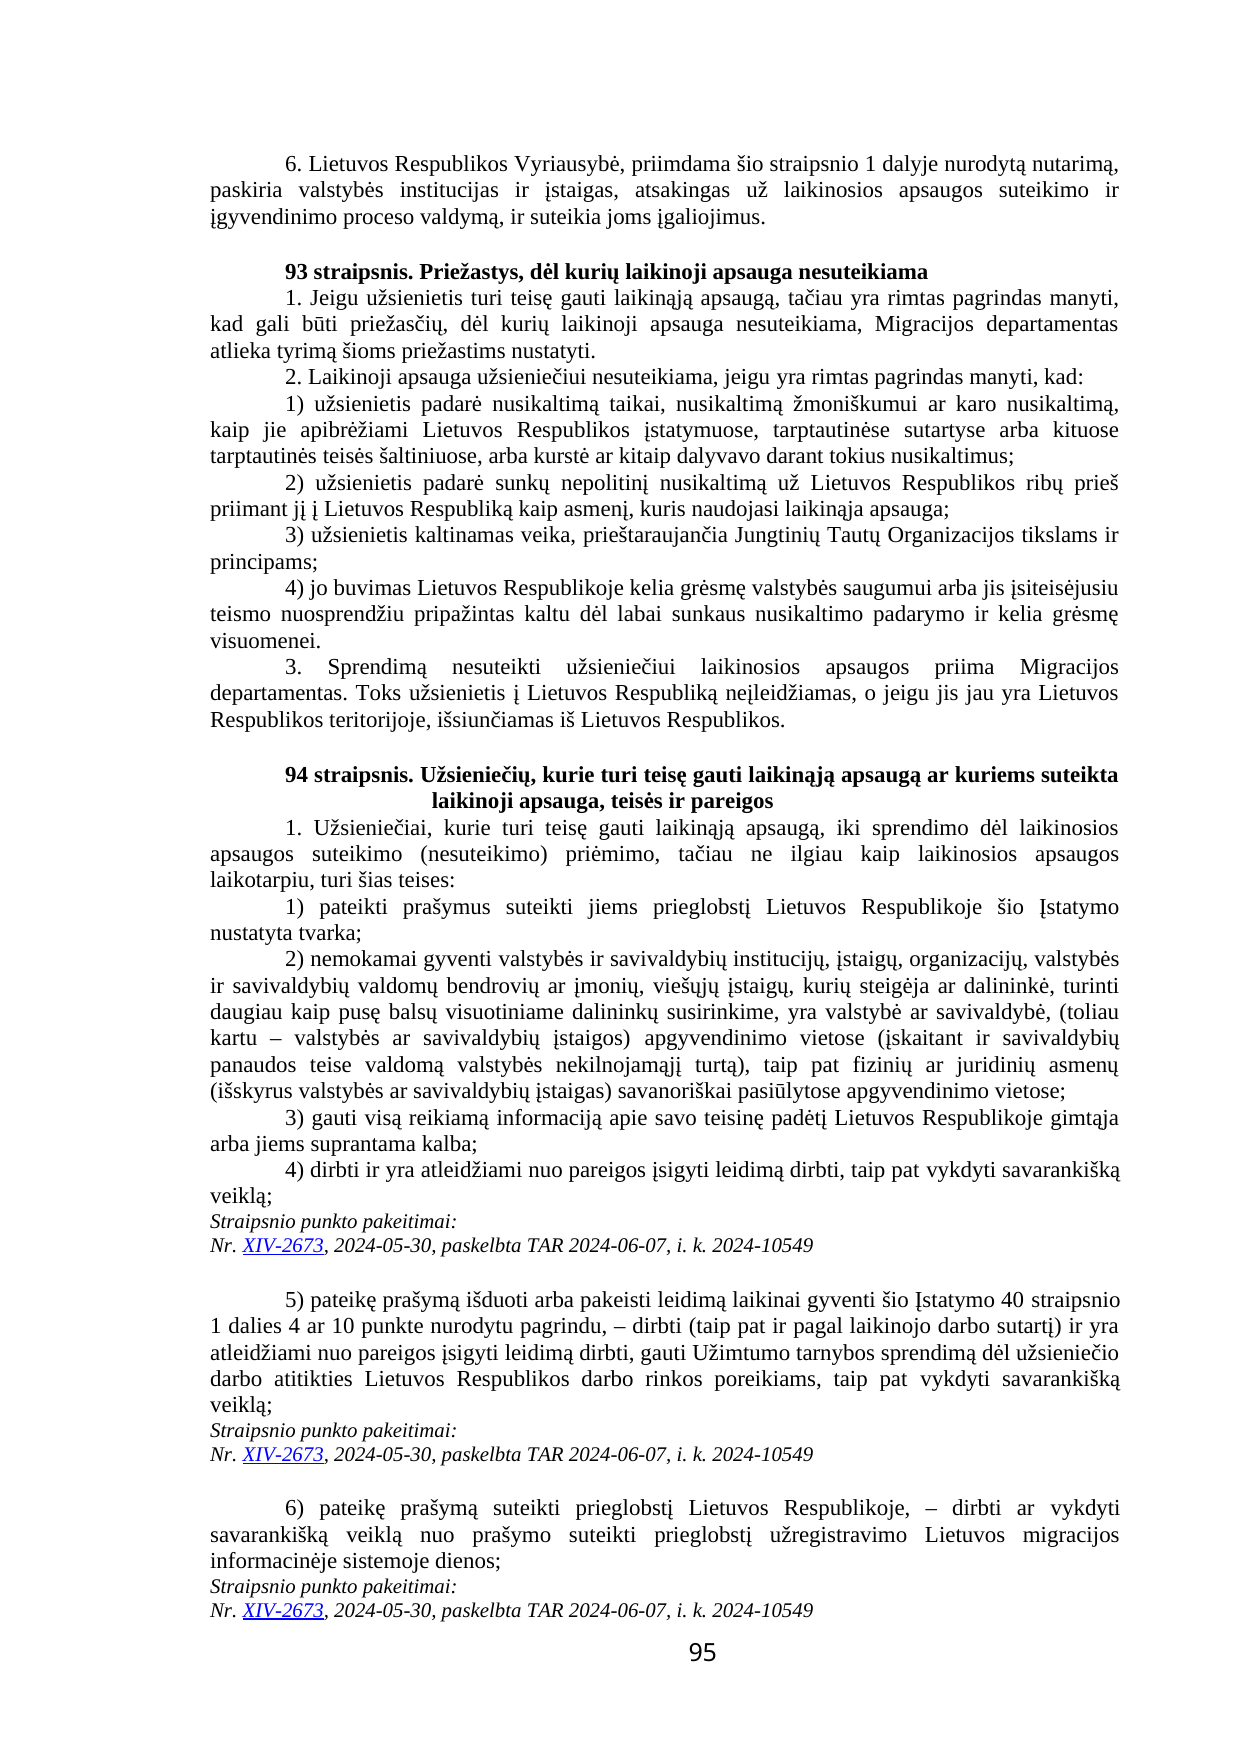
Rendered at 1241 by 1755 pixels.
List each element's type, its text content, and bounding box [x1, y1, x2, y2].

text Straipsnio punkto pakeitimai: [210, 1418, 1120, 1442]
text 94 straipsnis. Užsieniečių, kurie turi teisę gauti laikinąją apsaugą ar kuriems suteikta laikinoji apsauga, teisės ir pareigos [285, 761, 1120, 814]
text Nr. XIV-2673, 2024-05-30, paskelbta TAR 2024-06-07, i. k. 2024-10549 [210, 1442, 1120, 1466]
text 3. Sprendimą nesuteikti užsieniečiui laikinosios apsaugos priima Migracijos departamentas. Toks užsienietis į Lietuvos Respubliką neįleidžiamas, o jeigu jis jau yra Lietuvos Respublikos teritorijoje, išsiunčiamas iš Lietuvos Respublikos. [210, 653, 1120, 732]
text 4) jo buvimas Lietuvos Respublikoje kelia grėsmę valstybės saugumui arba jis įsiteisėjusiu teismo nuosprendžiu pripažintas kaltu dėl labai sunkaus nusikaltimo padarymo ir kelia grėsmę visuomenei. [210, 574, 1120, 653]
text 3) gauti visą reikiamą informaciją apie savo teisinę padėtį Lietuvos Respublikoje gimtąja arba jiems suprantama kalba; [210, 1103, 1120, 1156]
text 1) užsienietis padarė nusikaltimą taikai, nusikaltimą žmoniškumui ar karo nusikaltimą, kaip jie apibrėžiami Lietuvos Respublikos įstatymuose, tarptautinėse sutartyse arba kituose tarptautinės teisės šaltiniuose, arba kurstė ar kitaip dalyvavo darant tokius nusikaltimus; [210, 389, 1120, 469]
text 93 straipsnis. Priežastys, dėl kurių laikinoji apsauga nesuteikiama [210, 258, 1120, 284]
text 2) nemokamai gyventi valstybės ir savivaldybių institucijų, įstaigų, organizacijų, valstybės ir savivaldybių valdomų bendrovių ar įmonių, viešųjų įstaigų, kurių steigėja ar dalininkė, turinti daugiau kaip pusę balsų visuotiniame dalininkų susirinkime, yra valstybė ar savivaldybė, (toliau kartu – valstybės ar savivaldybių įstaigos) apgyvendinimo vietose (įskaitant ir savivaldybių panaudos teise valdomą valstybės nekilnojamąjį turtą), taip pat fizinių ar juridinių asmenų (išskyrus valstybės ar savivaldybių įstaigas) savanoriškai pasiūlytose apgyvendinimo vietose; [210, 945, 1120, 1103]
text Straipsnio punkto pakeitimai: [210, 1209, 1120, 1233]
text 4) dirbti ir yra atleidžiami nuo pareigos įsigyti leidimą dirbti, taip pat vykdyti savarankišką veiklą; [210, 1156, 1120, 1209]
text 1. Jeigu užsienietis turi teisę gauti laikinąją apsaugą, tačiau yra rimtas pagrindas manyti, kad gali būti priežasčių, dėl kurių laikinoji apsauga nesuteikiama, Migracijos departamentas atlieka tyrimą šioms priežastims nustatyti. [210, 284, 1120, 363]
text Nr. XIV-2673, 2024-05-30, paskelbta TAR 2024-06-07, i. k. 2024-10549 [210, 1233, 1120, 1257]
text 5) pateikę prašymą išduoti arba pakeisti leidimą laikinai gyventi šio Įstatymo 40 straipsnio 1 dalies 4 ar 10 punkte nurodytu pagrindu, – dirbti (taip pat ir pagal laikinojo darbo sutartį) ir yra atleidžiami nuo pareigos įsigyti leidimą dirbti, gauti Užimtumo tarnybos sprendimą dėl užsieniečio darbo atitikties Lietuvos Respublikos darbo rinkos poreikiams, taip pat vykdyti savarankišką veiklą; [210, 1286, 1120, 1418]
text Nr. XIV-2673, 2024-05-30, paskelbta TAR 2024-06-07, i. k. 2024-10549 [210, 1598, 1120, 1622]
text 1) pateikti prašymus suteikti jiems prieglobstį Lietuvos Respublikoje šio Įstatymo nustatyta tvarka; [210, 893, 1120, 945]
text 3) užsienietis kaltinamas veika, prieštaraujančia Jungtinių Tautų Organizacijos tikslams ir principams; [210, 521, 1120, 574]
text Straipsnio punkto pakeitimai: [210, 1573, 1120, 1598]
text 6) pateikę prašymą suteikti prieglobstį Lietuvos Respublikoje, – dirbti ar vykdyti savarankišką veiklą nuo prašymo suteikti prieglobstį užregistravimo Lietuvos migracijos informacinėje sistemoje dienos; [210, 1494, 1120, 1573]
text 6. Lietuvos Respublikos Vyriausybė, priimdama šio straipsnio 1 dalyje nurodytą nutarimą, paskiria valstybės institucijas ir įstaigas, atsakingas už laikinosios apsaugos suteikimo ir įgyvendinimo proceso valdymą, ir suteikia joms įgaliojimus. [210, 150, 1120, 229]
text 2) užsienietis padarė sunkų nepolitinį nusikaltimą už Lietuvos Respublikos ribų prieš priimant jį į Lietuvos Respubliką kaip asmenį, kuris naudojasi laikinąja apsauga; [210, 469, 1120, 521]
text 2. Laikinoji apsauga užsieniečiui nesuteikiama, jeigu yra rimtas pagrindas manyti, kad: [210, 363, 1120, 389]
text 1. Užsieniečiai, kurie turi teisę gauti laikinąją apsaugą, iki sprendimo dėl laikinosios apsaugos suteikimo (nesuteikimo) priėmimo, tačiau ne ilgiau kaip laikinosios apsaugos laikotarpiu, turi šias teises: [210, 814, 1120, 893]
